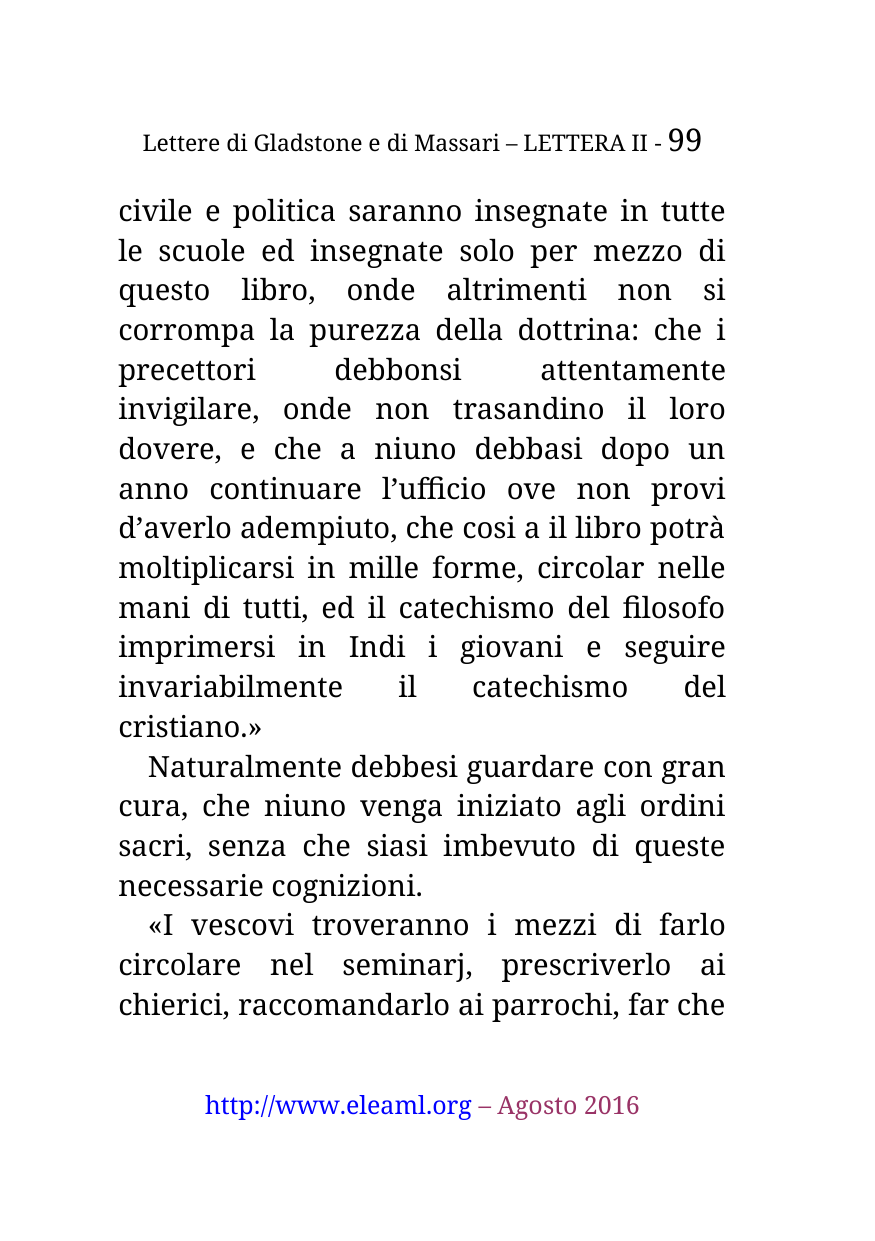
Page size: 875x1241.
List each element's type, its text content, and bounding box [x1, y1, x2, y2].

text civile e politica saranno insegnate in tutte le scuole ed insegnate solo per mezzo di questo libro, onde altrimenti non si corrompa la purezza della dottrina: che i precettori debbonsi attentamente invigilare, onde non trasandino il loro dovere, e che a niuno debbasi dopo un anno continuare l’ufficio ove non provi d’averlo adempiuto, che cosi a il libro potrà moltiplicarsi in mille forme, circolar nelle mani di tutti, ed il catechismo del filosofo imprimersi in Indi i giovani e seguire invariabilmente il catechismo del cristiano.» [118, 190, 726, 746]
text Naturalmente debbesi guardare con gran cura, che niuno venga iniziato agli ordini sacri, senza che siasi imbevuto di queste necessarie cognizioni. [118, 746, 726, 904]
text «I vescovi troveranno i mezzi di farlo circolare nel seminarj, prescriverlo ai chierici, raccomandarlo ai parrochi, far che [118, 904, 726, 1024]
